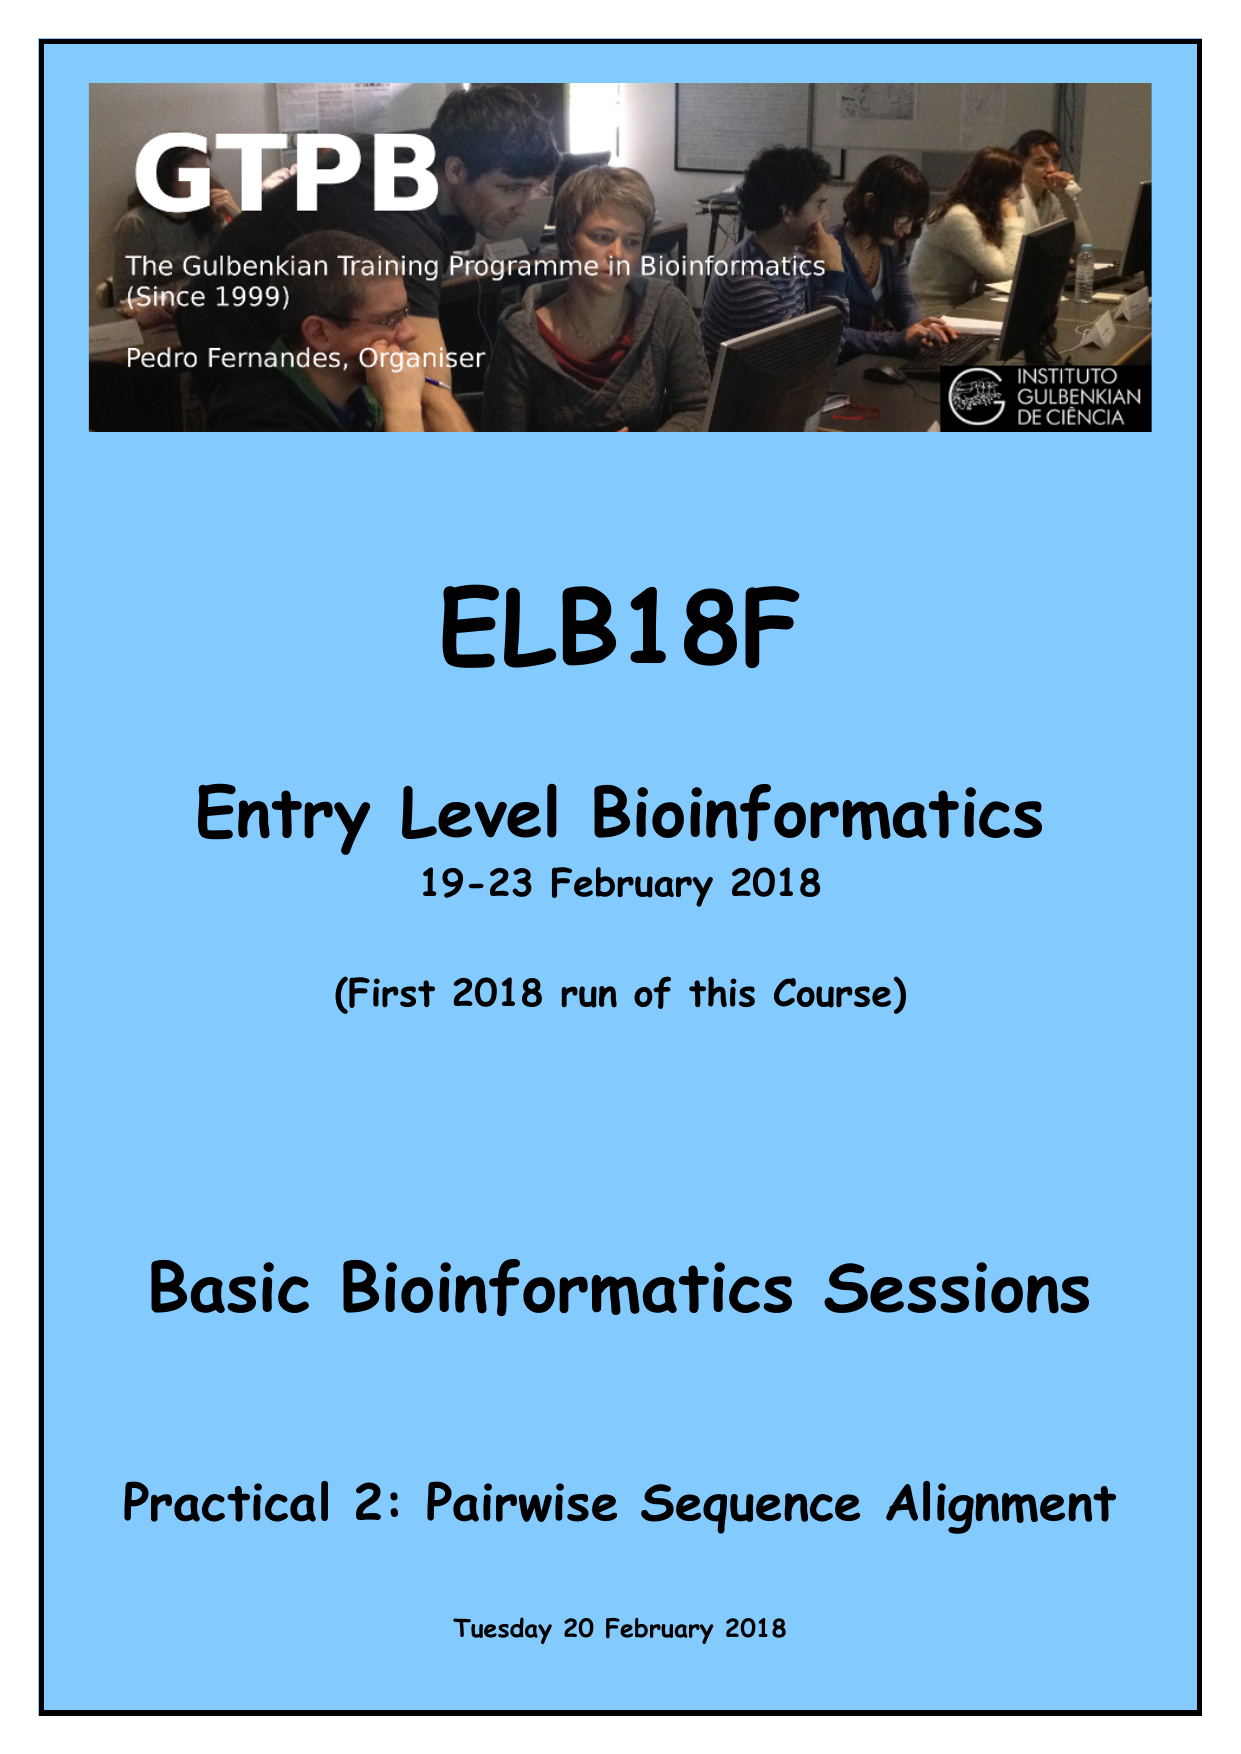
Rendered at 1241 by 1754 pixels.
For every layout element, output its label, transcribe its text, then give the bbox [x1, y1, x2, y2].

text Practical 2: Pairwise Sequence Alignment [44, 1465, 1197, 1534]
text Entry Level Bioinformatics [44, 693, 1197, 855]
text Tuesday 20 February 2018 [44, 1610, 1197, 1645]
picture [88, 83, 1152, 432]
text 19-23 February 2018 [44, 855, 1197, 908]
text ELB18F [44, 554, 1197, 693]
text Basic Bioinformatics Sessions [44, 1238, 1197, 1331]
text (First 2018 run of this Course) [44, 965, 1197, 1018]
